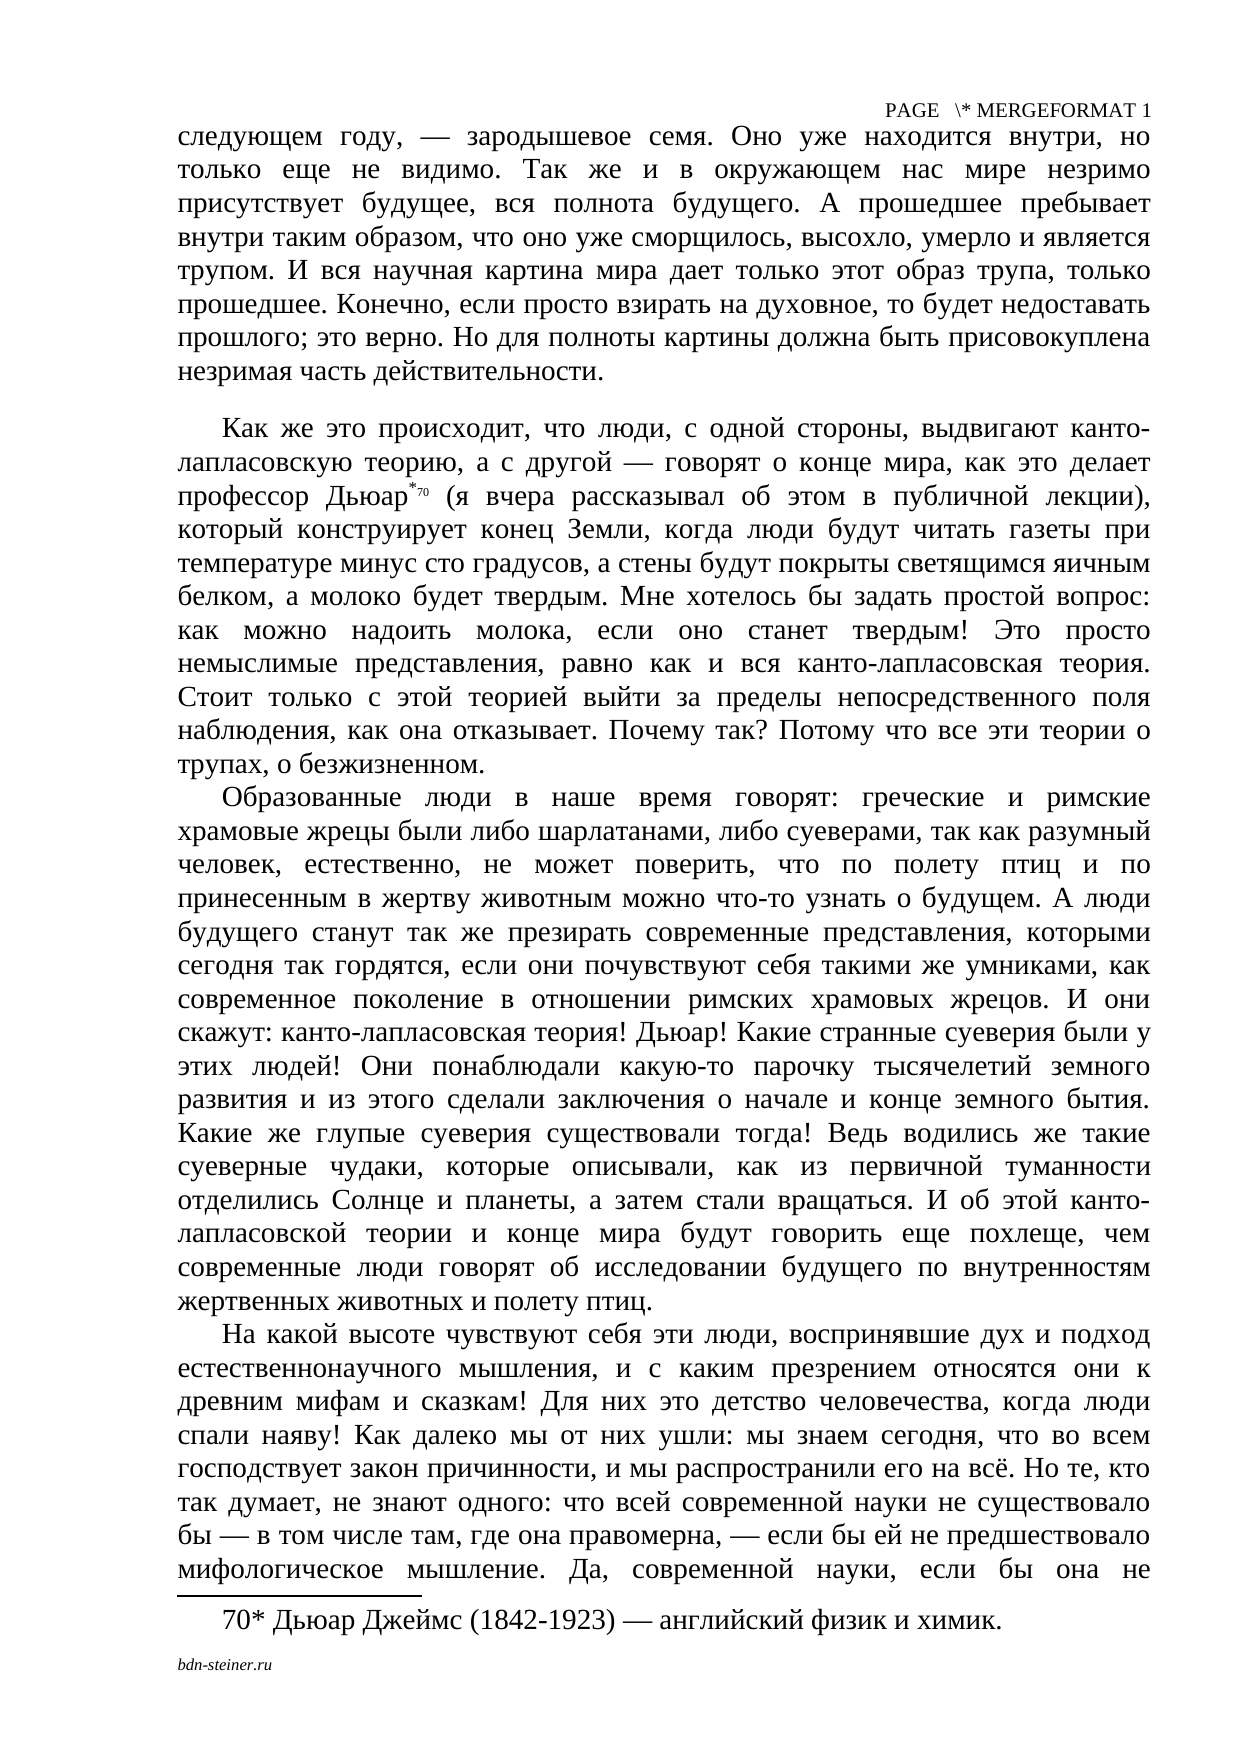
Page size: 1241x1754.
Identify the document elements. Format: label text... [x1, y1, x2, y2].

text Образованные люди в наше время говорят: греческие и римские храмовые жрецы были либо шарлатанами, либо суеверами, так как разумный человек, естественно, не может поверить, что по полету птиц и по принесенным в жертву животным можно что-то узнать о будущем. А люди будущего станут так же презирать современные представления, которыми сегодня так гордятся, если они почувствуют себя такими же умниками, как современное поколение в отношении римских храмовых жрецов. И они скажут: канто-лапласовская теория! Дьюар! Какие странные суеверия были у этих людей! Они понаблюдали какую-то парочку тысячелетий земного развития и из этого сделали заключения о начале и конце земного бытия. Какие же глупые суеверия существовали тогда! Ведь водились же такие суеверные чудаки, которые описывали, как из первичной туманности отделились Солнце и планеты, а затем стали вращаться. И об этой канто-лапласовской теории и конце мира будут говорить еще похлеще, чем современные люди говорят об исследовании будущего по внутренностям жертвенных животных и полету птиц. [177, 779, 1152, 1316]
text следующем году, — зародышевое семя. Оно уже находится внутри, но только еще не видимо. Так же и в окружающем нас мире незримо присутствует будущее, вся полнота будущего. А прошедшее пребывает внутри таким образом, что оно уже сморщилось, высохло, умерло и является трупом. И вся научная картина мира дает только этот образ трупа, только прошедшее. Конечно, если просто взирать на духовное, то будет недоставать прошлого; это верно. Но для полноты картины должна быть присовокуплена незримая часть действительности. [177, 118, 1152, 386]
text * Дьюар Джеймс (1842-1923) — английский физик и химик. [177, 1602, 1152, 1636]
text Как же это происходит, что люди, с одной стороны, выдвигают канто-лапласовскую теорию, а с другой — говорят о конце мира, как это делает профессор Дьюар* (я вчера рассказывал об этом в публичной лекции), который конструирует конец Земли, когда люди будут читать газеты при температуре минус сто градусов, а стены будут покрыты светящимся яичным белком, а молоко будет твердым. Мне хотелось бы задать простой вопрос: как можно надоить молока, если оно станет твердым! Это просто немыслимые представления, равно как и вся канто-лапласовская теория. Стоит только с этой теорией выйти за пределы непосредственного поля наблюдения, как она отказывает. Почему так? Потому что все эти теории о трупах, о безжизненном. [177, 411, 1152, 779]
text На какой высоте чувствуют себя эти люди, воспринявшие дух и подход естественнонаучного мышления, и с каким презрением относятся они к древним мифам и сказкам! Для них это детство человечества, когда люди спали наяву! Как далеко мы от них ушли: мы знаем сегодня, что во всем господствует закон причинности, и мы распространили его на всё. Но те, кто так думает, не знают одного: что всей современной науки не существовало бы — в том числе там, где она правомерна, — если бы ей не предшествовало мифологическое мышление. Да, современной науки, если бы она не [177, 1316, 1152, 1584]
